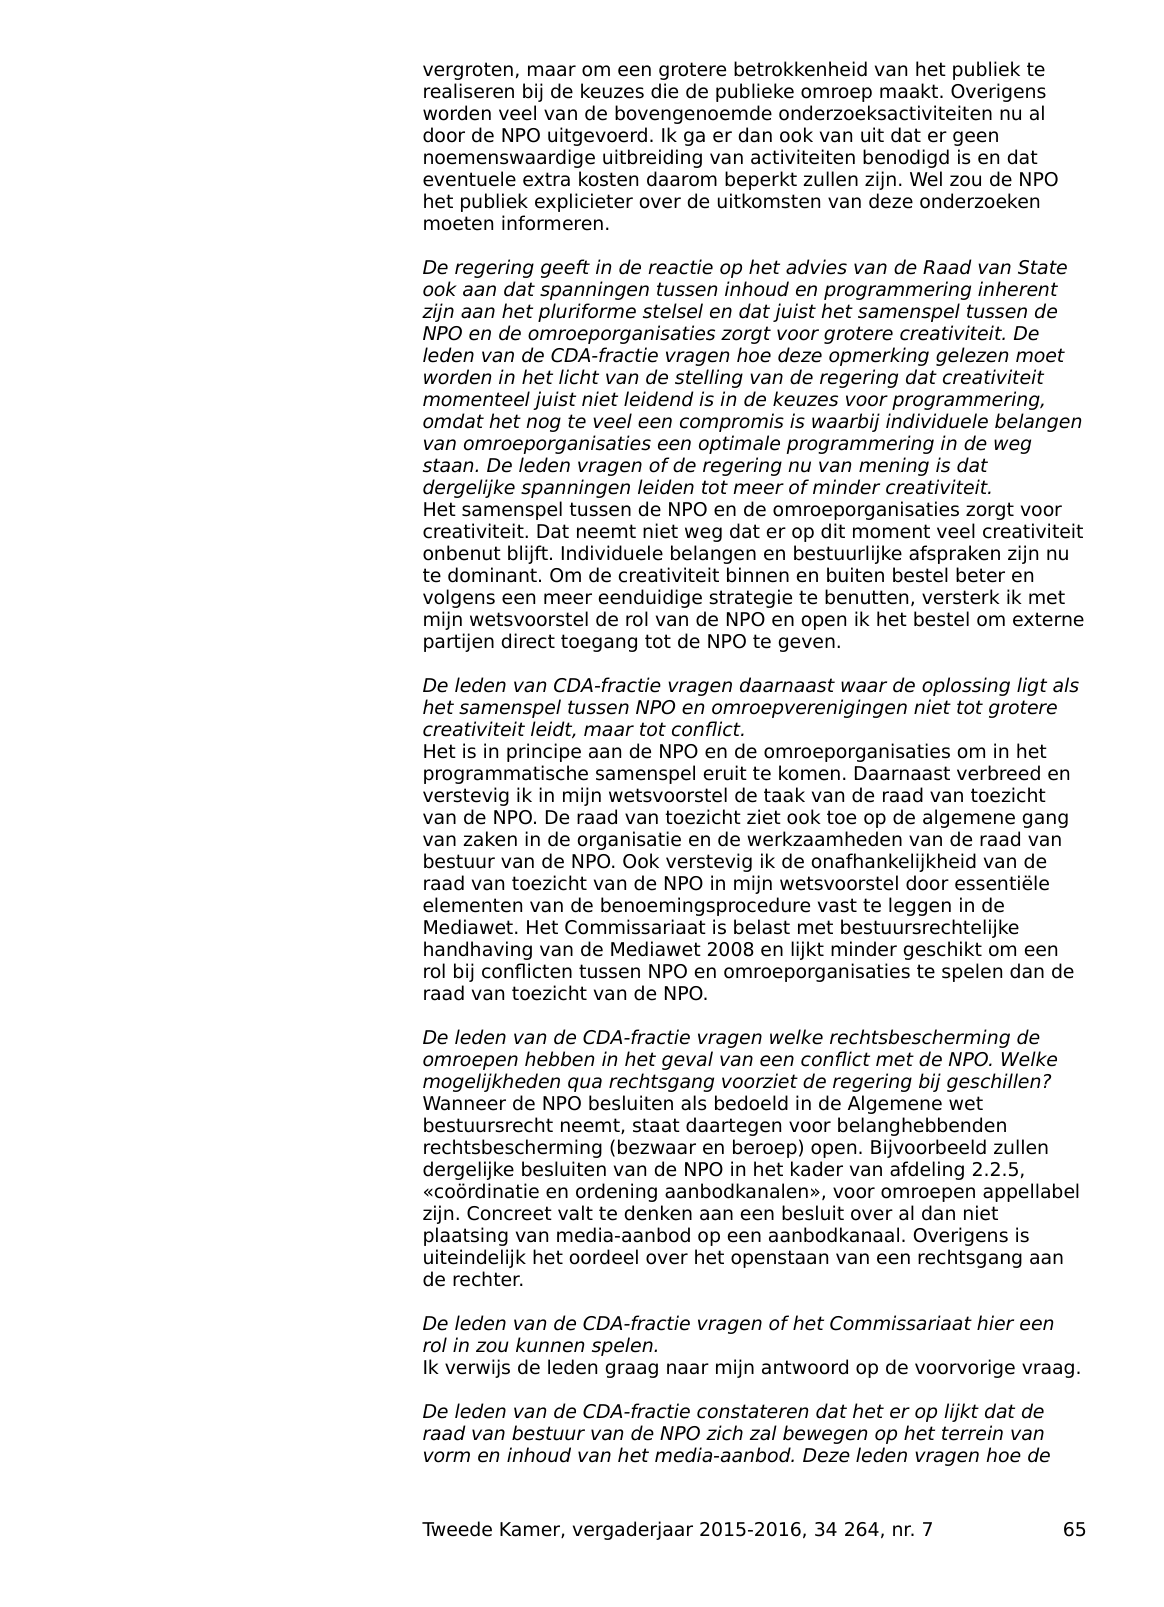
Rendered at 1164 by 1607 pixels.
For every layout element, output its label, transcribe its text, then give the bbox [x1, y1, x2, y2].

text Wanneer de NPO besluiten als bedoeld in de Algemene wet bestuursrecht neemt, staat daartegen voor belanghebbenden rechtsbescherming (bezwaar en beroep) open. Bijvoorbeeld zullen dergelijke besluiten van de NPO in het kader van afdeling 2.2.5, «coördinatie en ordening aanbodkanalen», voor omroepen appellabel zijn. Concreet valt te denken aan een besluit over al dan niet plaatsing van media-aanbod op een aanbodkanaal. Overigens is uiteindelijk het oordeel over het openstaan van een rechtsgang aan de rechter. [422, 1093, 1087, 1291]
text vergroten, maar om een grotere betrokkenheid van het publiek te realiseren bij de keuzes die de publieke omroep maakt. Overigens worden veel van de bovengenoemde onderzoeksactiviteiten nu al door de NPO uitgevoerd. Ik ga er dan ook van uit dat er geen noemenswaardige uitbreiding van activiteiten benodigd is en dat eventuele extra kosten daarom beperkt zullen zijn. Wel zou de NPO het publiek explicieter over de uitkomsten van deze onderzoeken moeten informeren. [422, 59, 1087, 235]
text De leden van de CDA-fractie vragen of het Commissariaat hier een rol in zou kunnen spelen. [422, 1313, 1087, 1357]
text Het is in principe aan de NPO en de omroeporganisaties om in het programmatische samenspel eruit te komen. Daarnaast verbreed en verstevig ik in mijn wetsvoorstel de taak van de raad van toezicht van de NPO. De raad van toezicht ziet ook toe op de algemene gang van zaken in de organisatie en de werkzaamheden van de raad van bestuur van de NPO. Ook verstevig ik de onafhankelijkheid van de raad van toezicht van de NPO in mijn wetsvoorstel door essentiële elementen van de benoemingsprocedure vast te leggen in de Mediawet. Het Commissariaat is belast met bestuursrechtelijke handhaving van de Mediawet 2008 en lijkt minder geschikt om een rol bij conflicten tussen NPO en omroeporganisaties te spelen dan de raad van toezicht van de NPO. [422, 741, 1087, 1004]
text De leden van de CDA-fractie vragen welke rechtsbescherming de omroepen hebben in het geval van een conflict met de NPO. Welke mogelijkheden qua rechtsgang voorziet de regering bij geschillen? [422, 1027, 1087, 1093]
text De leden van de CDA-fractie constateren dat het er op lijkt dat de raad van bestuur van de NPO zich zal bewegen op het terrein van vorm en inhoud van het media-aanbod. Deze leden vragen hoe de [422, 1401, 1087, 1467]
text De leden van CDA-fractie vragen daarnaast waar de oplossing ligt als het samenspel tussen NPO en omroepverenigingen niet tot grotere creativiteit leidt, maar tot conflict. [422, 675, 1087, 741]
text De regering geeft in de reactie op het advies van de Raad van State ook aan dat spanningen tussen inhoud en programmering inherent zijn aan het pluriforme stelsel en dat juist het samenspel tussen de NPO en de omroeporganisaties zorgt voor grotere creativiteit. De leden van de CDA-fractie vragen hoe deze opmerking gelezen moet worden in het licht van de stelling van de regering dat creativiteit momenteel juist niet leidend is in de keuzes voor programmering, omdat het nog te veel een compromis is waarbij individuele belangen van omroeporganisaties een optimale programmering in de weg staan. De leden vragen of de regering nu van mening is dat dergelijke spanningen leiden tot meer of minder creativiteit. [422, 257, 1087, 499]
text Ik verwijs de leden graag naar mijn antwoord op de voorvorige vraag. [422, 1357, 1087, 1379]
text Het samenspel tussen de NPO en de omroeporganisaties zorgt voor creativiteit. Dat neemt niet weg dat er op dit moment veel creativiteit onbenut blijft. Individuele belangen en bestuurlijke afspraken zijn nu te dominant. Om de creativiteit binnen en buiten bestel beter en volgens een meer eenduidige strategie te benutten, versterk ik met mijn wetsvoorstel de rol van de NPO en open ik het bestel om externe partijen direct toegang tot de NPO te geven. [422, 499, 1087, 653]
